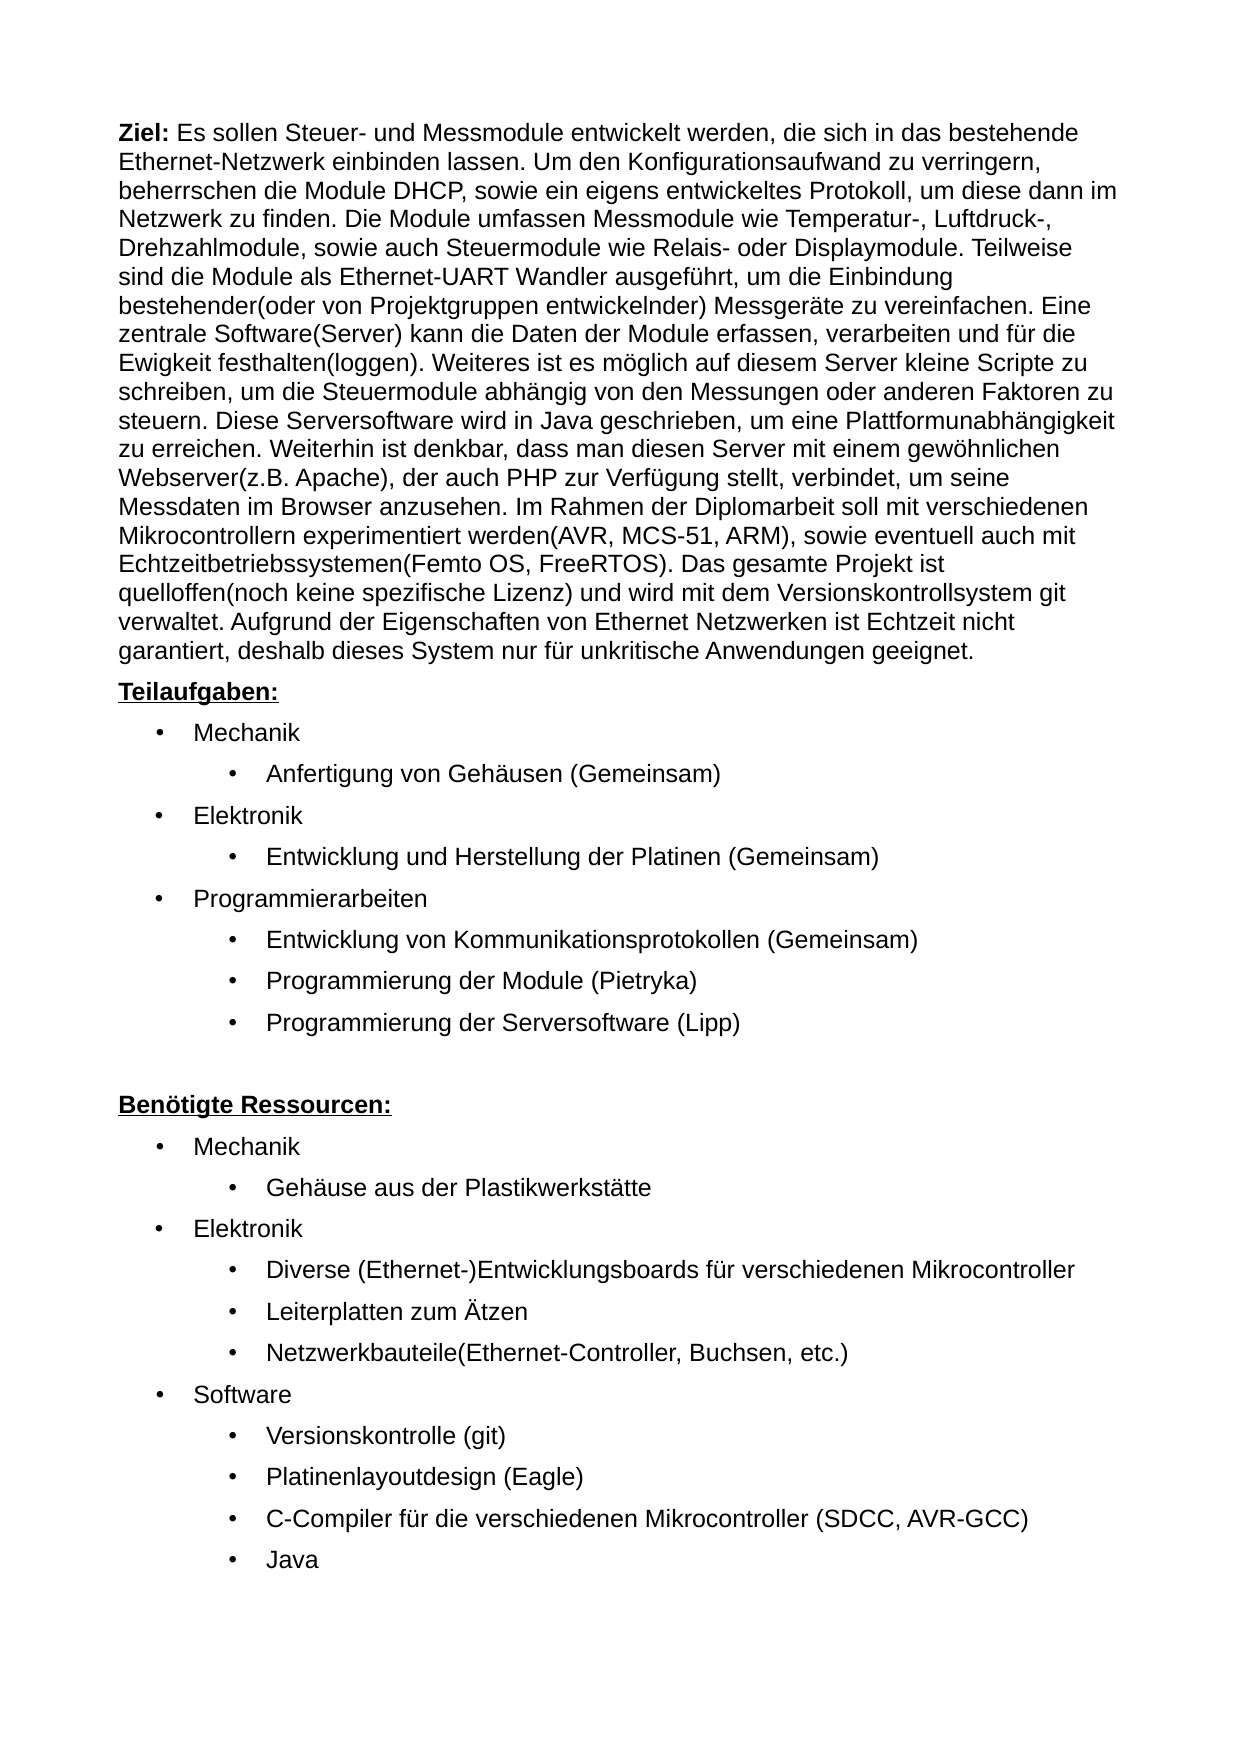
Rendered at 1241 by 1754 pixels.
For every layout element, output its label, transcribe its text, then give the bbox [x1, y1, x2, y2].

list Elektronik [154, 1214, 1122, 1243]
text Ziel: Es sollen Steuer- und Messmodule entwickelt werden, die sich in das bestehende Ethernet-Netzwerk einbinden lassen. Um den Konfigurationsaufwand zu verringern, beherrschen die Module DHCP, sowie ein eigens entwickeltes Protokoll, um diese dann im Netzwerk zu finden. Die Module umfassen Messmodule wie Temperatur-, Luftdruck-, Drehzahlmodule, sowie auch Steuermodule wie Relais- oder Displaymodule. Teilweise sind die Module als Ethernet-UART Wandler ausgeführt, um die Einbindung bestehender(oder von Projektgruppen entwickelnder) Messgeräte zu vereinfachen. Eine zentrale Software(Server) kann die Daten der Module erfassen, verarbeiten und für die Ewigkeit festhalten(loggen). Weiteres ist es möglich auf diesem Server kleine Scripte zu schreiben, um die Steuermodule abhängig von den Messungen oder anderen Faktoren zu steuern. Diese Serversoftware wird in Java geschrieben, um eine Plattformunabhängigkeit zu erreichen. Weiterhin ist denkbar, dass man diesen Server mit einem gewöhnlichen Webserver(z.B. Apache), der auch PHP zur Verfügung stellt, verbindet, um seine Messdaten im Browser anzusehen. Im Rahmen der Diplomarbeit soll mit verschiedenen Mikrocontrollern experimentiert werden(AVR, MCS-51, ARM), sowie eventuell auch mit Echtzeitbetriebssystemen(Femto OS, FreeRTOS). Das gesamte Projekt ist quelloffen(noch keine spezifische Lizenz) und wird mit dem Versionskontrollsystem git verwaltet. Aufgrund der Eigenschaften von Ethernet Netzwerken ist Echtzeit nicht garantiert, deshalb dieses System nur für unkritische Anwendungen geeignet. [118, 118, 1122, 664]
list Software [156, 1379, 1122, 1408]
list Mechanik [156, 718, 1122, 747]
list C-Compiler für die verschiedenen Mikrocontroller (SDCC, AVR-GCC) [228, 1504, 1122, 1532]
list Leiterplatten zum Ätzen [228, 1297, 1122, 1326]
list Programmierung der Module (Pietryka) [228, 966, 1122, 995]
list Programmierarbeiten [154, 883, 1122, 912]
list Entwicklung von Kommunikationsprotokollen (Gemeinsam) [228, 925, 1122, 954]
list Gehäuse aus der Plastikwerkstätte [228, 1173, 1122, 1202]
list Platinenlayoutdesign (Eagle) [228, 1462, 1122, 1491]
list Programmierung der Serversoftware (Lipp) [228, 1008, 1122, 1036]
list Versionskontrolle (git) [228, 1421, 1122, 1450]
list Anfertigung von Gehäusen (Gemeinsam) [228, 759, 1122, 788]
text Teilaufgaben: [118, 677, 1122, 706]
list Entwicklung und Herstellung der Platinen (Gemeinsam) [228, 842, 1122, 871]
list Diverse (Ethernet-)Entwicklungsboards für verschiedenen Mikrocontroller [228, 1256, 1122, 1284]
list Elektronik [154, 801, 1122, 830]
list Netzwerkbauteile(Ethernet-Controller, Buchsen, etc.) [228, 1338, 1122, 1367]
list Mechanik [156, 1131, 1122, 1160]
list Java [228, 1545, 1122, 1574]
text Benötigte Ressourcen: [118, 1090, 1122, 1119]
